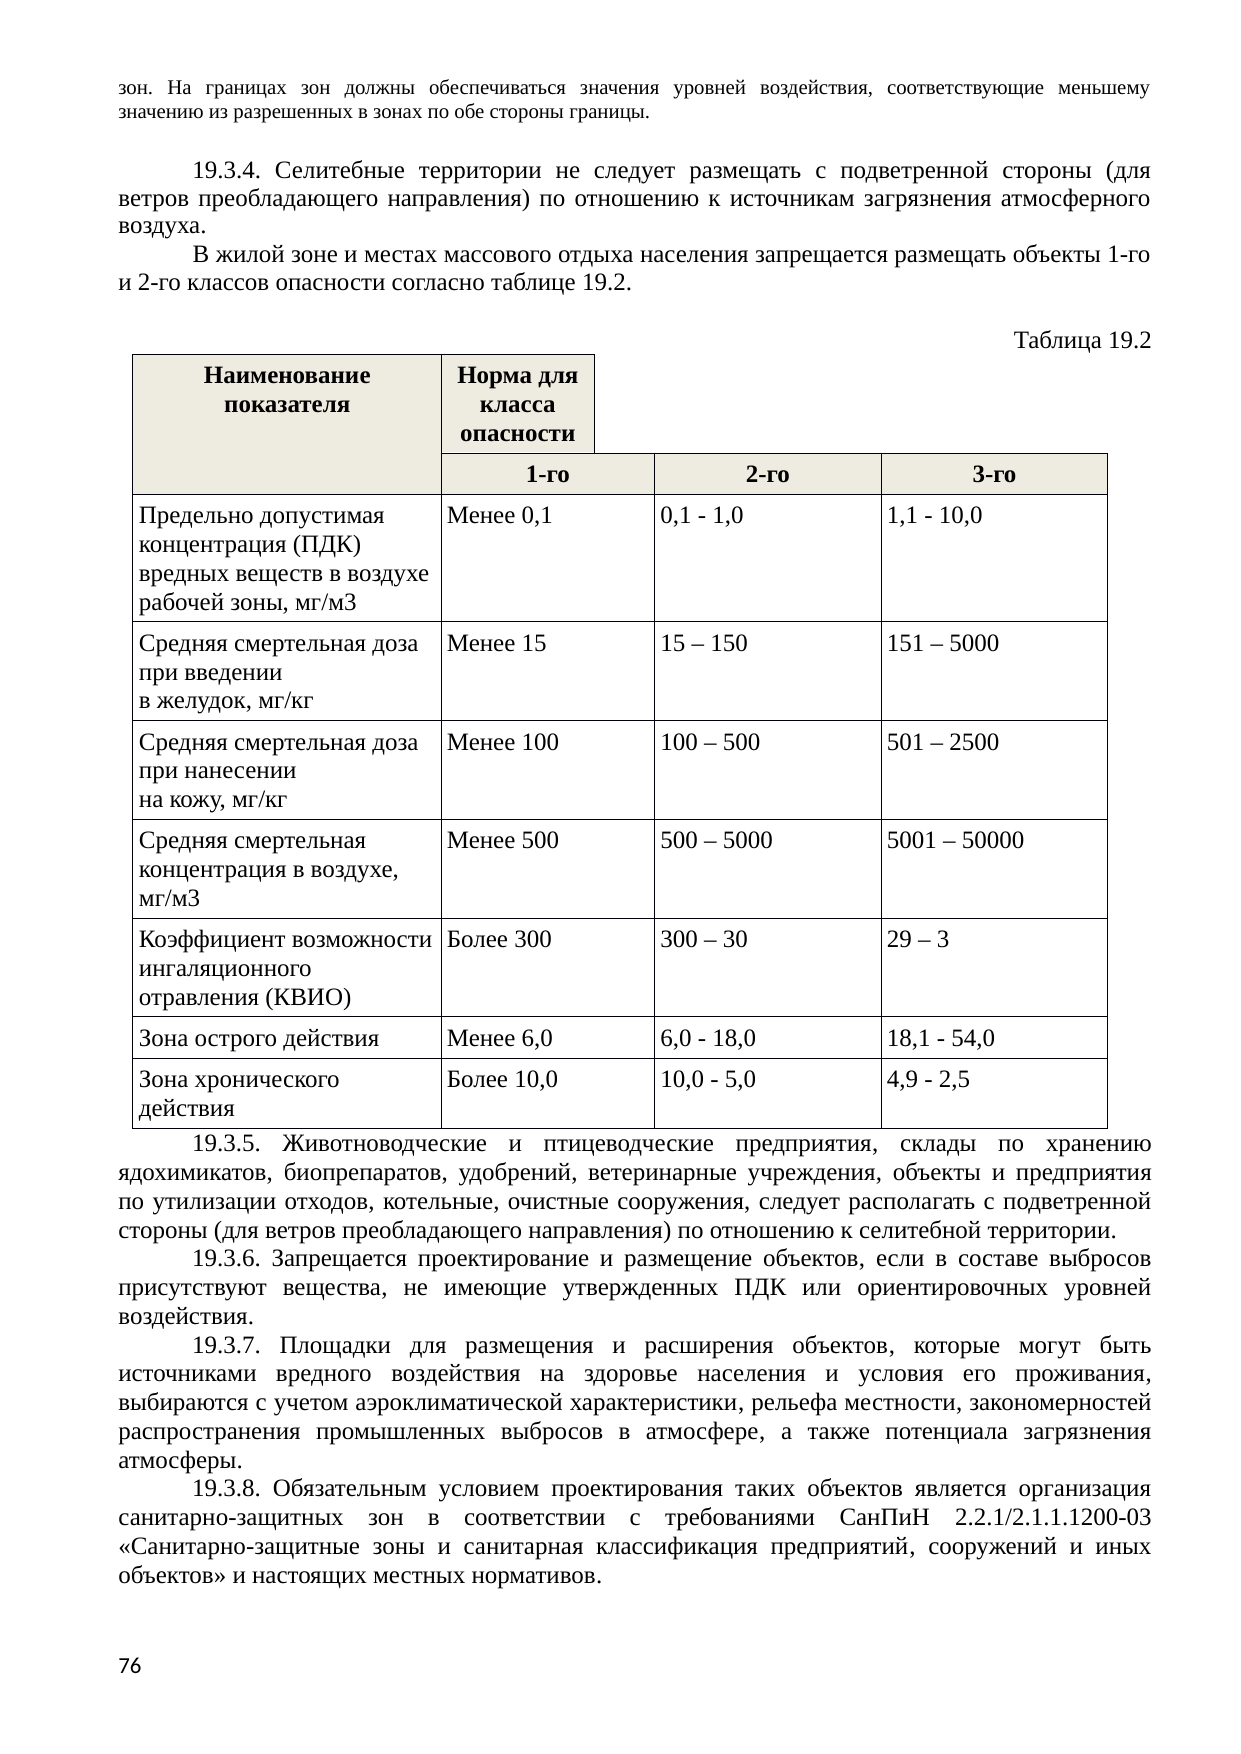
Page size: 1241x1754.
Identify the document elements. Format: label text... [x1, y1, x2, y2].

table_cell 6,0 - 18,0 [655, 1017, 881, 1057]
table_cell Коэффициент возможности ингаляционного отравления (КВИО) [133, 919, 441, 1016]
table_cell 100 – 500 [655, 721, 881, 819]
text 19.3.4. Селитебные территории не следует размещать с подветренной стороны (для ветров преобладающего направления) по отношению к источникам загрязнения атмосферного воздуха. [118, 157, 1152, 239]
table_cell Менее 15 [442, 622, 654, 720]
table_cell 0,1 - 1,0 [655, 495, 881, 621]
table_cell Средняя смертельная концентрация в воздухе, мг/м3 [133, 820, 441, 917]
table_cell 4,9 - 2,5 [882, 1059, 1107, 1127]
text 19.3.8. Обязательным условием проектирования таких объектов является организация санитарно-защитных зон в соответствии с требованиями СанПиН 2.2.1/2.1.1.1200-03 «Санитарно-защитные зоны и санитарная классификация предприятий, сооружений и иных объектов» и настоящих местных нормативов. [118, 1473, 1152, 1588]
text Таблица 19.2 [118, 325, 1152, 354]
table_header Наименование показателя [133, 355, 441, 494]
table_cell 500 – 5000 [655, 820, 881, 917]
table_cell 15 – 150 [655, 622, 881, 720]
table_cell Менее 500 [442, 820, 654, 917]
table_cell Более 10,0 [442, 1059, 654, 1127]
table_cell 151 – 5000 [882, 622, 1107, 720]
table_header Норма для класса опасности [442, 355, 594, 452]
table_cell 1,1 - 10,0 [882, 495, 1107, 621]
table_cell Менее 100 [442, 721, 654, 819]
table_cell 300 – 30 [655, 919, 881, 1016]
text 19.3.5. Животноводческие и птицеводческие предприятия, склады по хранению ядохимикатов, биопрепаратов, удобрений, ветеринарные учреждения, объекты и предприятия по утилизации отходов, котельные, очистные сооружения, следует располагать с подветренной стороны (для ветров преобладающего направления) по отношению к селитебной территории. [118, 1128, 1152, 1243]
table_cell Зона острого действия [133, 1017, 441, 1057]
table_cell Средняя смертельная доза при введении в желудок, мг/кг [133, 622, 441, 720]
table_cell 10,0 - 5,0 [655, 1059, 881, 1127]
table_header [654, 354, 881, 452]
table_cell Зона хронического действия [133, 1059, 441, 1127]
table_cell 29 – 3 [882, 919, 1107, 1016]
table_header [881, 354, 1107, 452]
text зон. На границах зон должны обеспечиваться значения уровней воздействия, соответствующие меньшему значению из разрешенных в зонах по обе стороны границы. [118, 75, 1152, 123]
table_cell Менее 6,0 [442, 1017, 654, 1057]
table_cell Более 300 [442, 919, 654, 1016]
table_cell Предельно допустимая концентрация (ПДК) вредных веществ в воздухе рабочей зоны, мг/м3 [133, 495, 441, 621]
table_header [595, 354, 654, 452]
text 19.3.7. Площадки для размещения и расширения объектов, которые могут быть источниками вредного воздействия на здоровье населения и условия его проживания, выбираются с учетом аэроклиматической характеристики, рельефа местности, закономерностей распространения промышленных выбросов в атмосфере, а также потенциала загрязнения атмосферы. [118, 1330, 1152, 1473]
table_cell Менее 0,1 [442, 495, 654, 621]
text В жилой зоне и местах массового отдыха населения запрещается размещать объекты 1-го и 2-го классов опасности согласно таблице 19.2. [118, 239, 1152, 296]
text 19.3.6. Запрещается проектирование и размещение объектов, если в составе выбросов присутствуют вещества, не имеющие утвержденных ПДК или ориентировочных уровней воздействия. [118, 1243, 1152, 1330]
table_cell 1-го [442, 454, 654, 494]
table_cell 18,1 - 54,0 [882, 1017, 1107, 1057]
table_cell 501 – 2500 [882, 721, 1107, 819]
table_cell 5001 – 50000 [882, 820, 1107, 917]
table_cell 2-го [655, 454, 881, 494]
table_cell Средняя смертельная доза при нанесении на кожу, мг/кг [133, 721, 441, 819]
table_cell 3-го [882, 454, 1107, 494]
